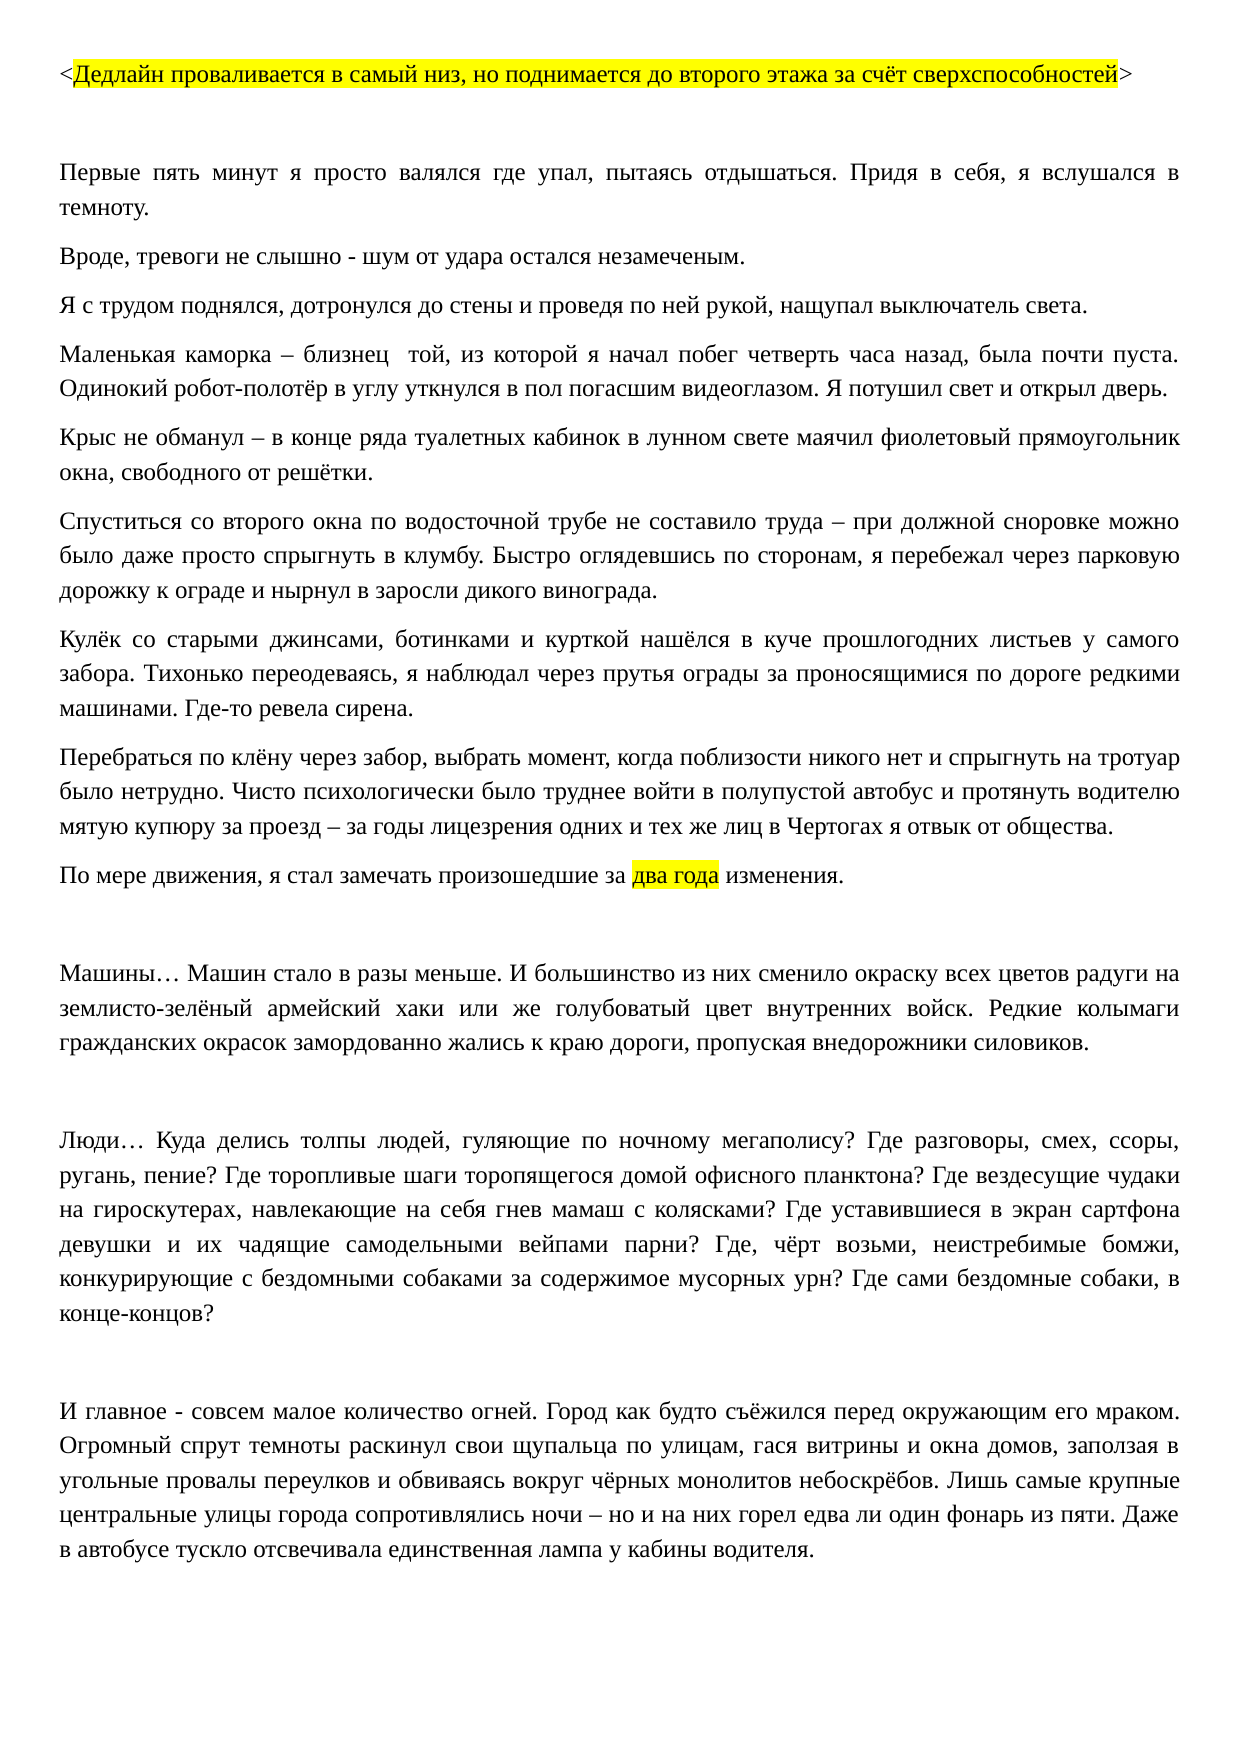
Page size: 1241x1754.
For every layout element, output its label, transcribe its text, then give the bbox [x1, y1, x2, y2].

text По мере движения, я стал замечать произошедшие за два года изменения. [59, 860, 1181, 889]
text Первые пять минут я просто валялся где упал, пытаясь отдышаться. Придя в себя, я вслушался в темноту. [59, 157, 1181, 220]
text Маленькая каморка – близнец той, из которой я начал побег четверть часа назад, была почти пуста. Одинокий робот-полотёр в углу уткнулся в пол погасшим видеоглазом. Я потушил свет и открыл дверь. [59, 339, 1181, 402]
text Перебраться по клёну через забор, выбрать момент, когда поблизости никого нет и спрыгнуть на тротуар было нетрудно. Чисто психологически было труднее войти в полупустой автобус и протянуть водителю мятую купюру за проезд – за годы лицезрения одних и тех же лиц в Чертогах я отвык от общества. [59, 742, 1181, 840]
text Люди… Куда делись толпы людей, гуляющие по ночному мегаполису? Где разговоры, смех, ссоры, ругань, пение? Где торопливые шаги торопящегося домой офисного планктона? Где вездесущие чудаки на гироскутерах, навлекающие на себя гнев мамаш с колясками? Где уставившиеся в экран сартфона девушки и их чадящие самодельными вейпами парни? Где, чёрт возьми, неистребимые бомжи, конкурирующие с бездомными собаками за содержимое мусорных урн? Где сами бездомные собаки, в конце-концов? [59, 1125, 1181, 1326]
text <Дедлайн проваливается в самый низ, но поднимается до второго этажа за счёт сверхспособностей> [59, 59, 1181, 88]
text Я с трудом поднялся, дотронулся до стены и проведя по ней рукой, нащупал выключатель света. [59, 290, 1181, 318]
text И главное - совсем малое количество огней. Город как будто съёжился перед окружающим его мраком. Огромный спрут темноты раскинул свои щупальца по улицам, гася витрины и окна домов, заползая в угольные провалы переулков и обвиваясь вокруг чёрных монолитов небоскрёбов. Лишь самые крупные центральные улицы города сопротивлялись ночи – но и на них горел едва ли один фонарь из пяти. Даже в автобусе тускло отсвечивала единственная лампа у кабины водителя. [59, 1396, 1181, 1562]
text Крыс не обманул – в конце ряда туалетных кабинок в лунном свете маячил фиолетовый прямоугольник окна, свободного от решётки. [59, 422, 1181, 486]
text Машины… Машин стало в разы меньше. И большинство из них сменило окраску всех цветов радуги на землисто-зелёный армейский хаки или же голубоватый цвет внутренних войск. Редкие колымаги гражданских окрасок замордованно жались к краю дороги, пропуская внедорожники силовиков. [59, 958, 1181, 1056]
text Кулёк со старыми джинсами, ботинками и курткой нашёлся в куче прошлогодних листьев у самого забора. Тихонько переодеваясь, я наблюдал через прутья ограды за проносящимися по дороге редкими машинами. Где-то ревела сирена. [59, 624, 1181, 722]
text Спуститься со второго окна по водосточной трубе не составило труда – при должной сноровке можно было даже просто спрыгнуть в клумбу. Быстро оглядевшись по сторонам, я перебежал через парковую дорожку к ограде и нырнул в заросли дикого винограда. [59, 506, 1181, 604]
text Вроде, тревоги не слышно - шум от удара остался незамеченым. [59, 241, 1181, 269]
